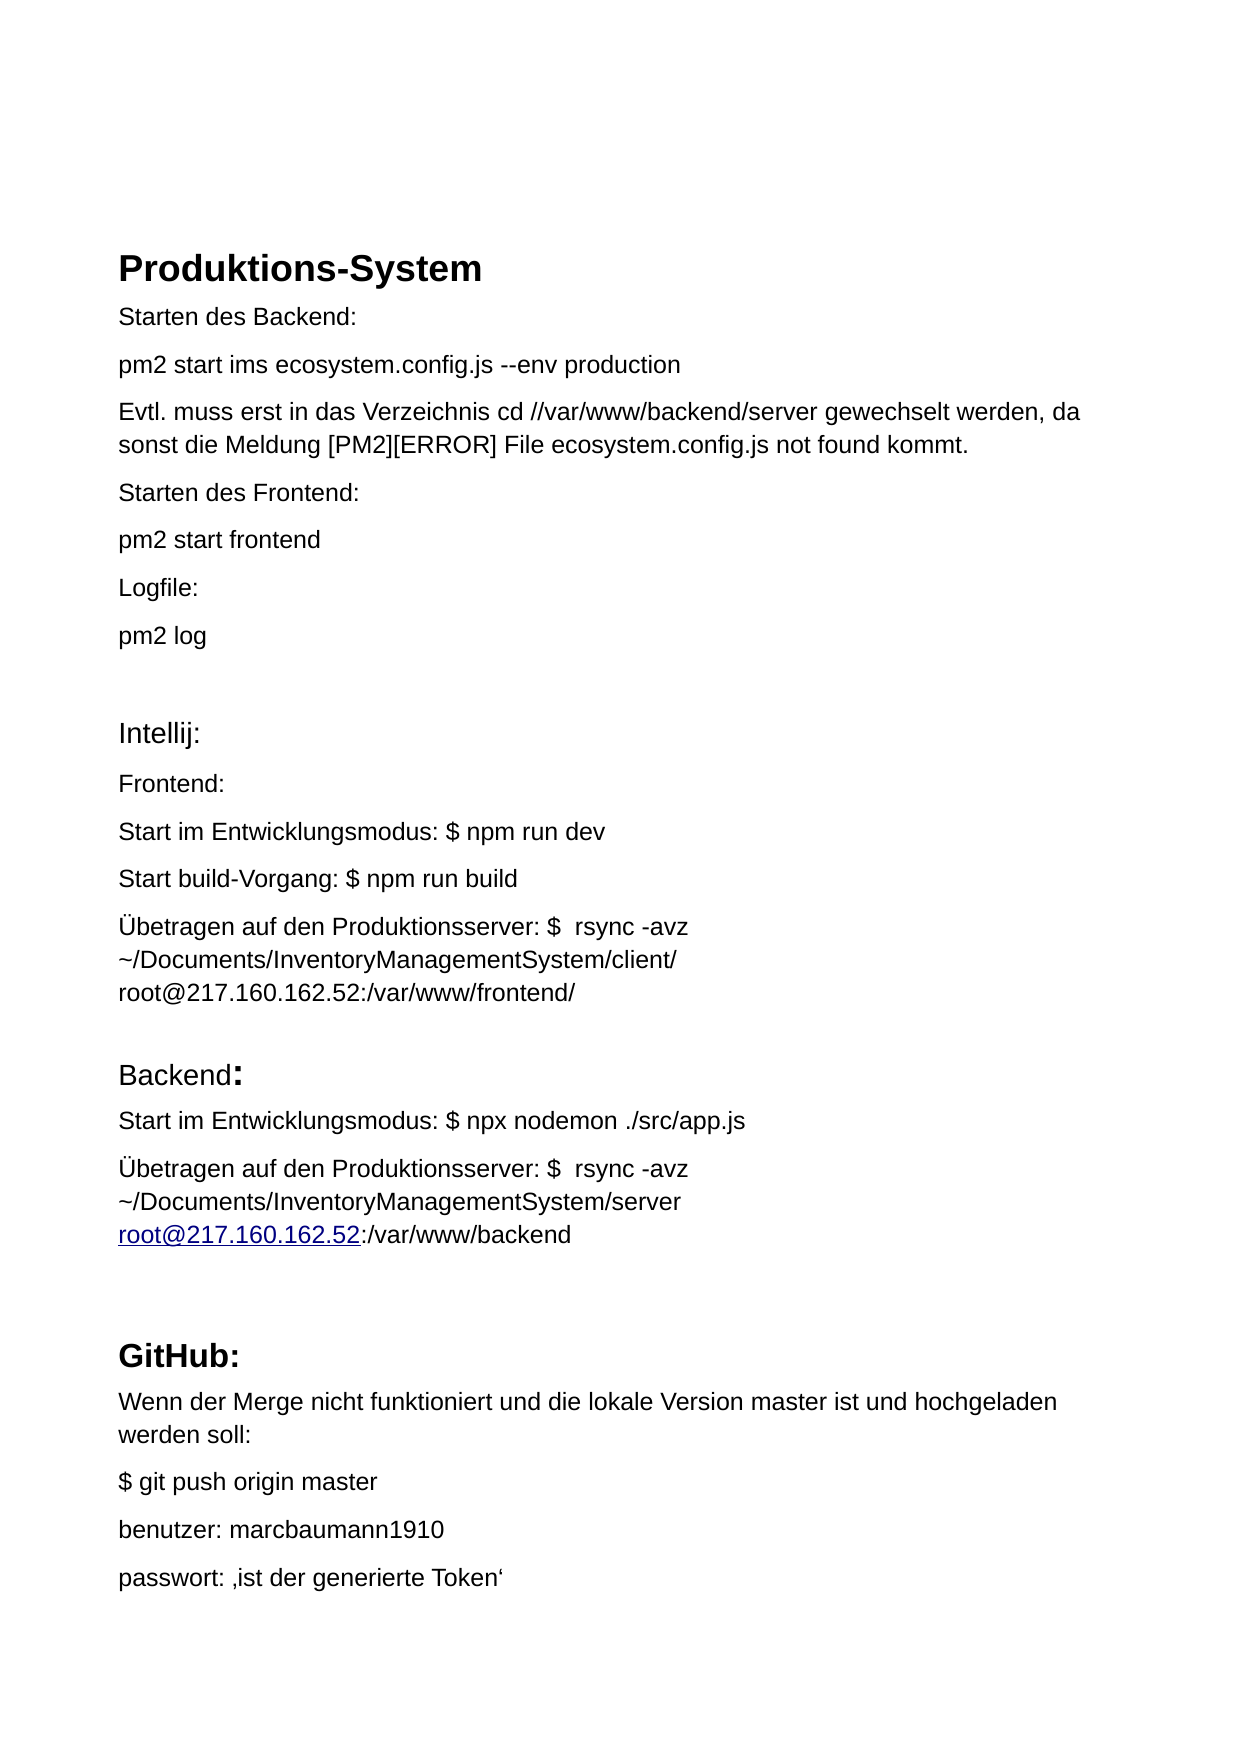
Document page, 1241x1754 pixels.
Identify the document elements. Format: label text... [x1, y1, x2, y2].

text Starten des Backend: [118, 302, 1122, 331]
text Starten des Frontend: [118, 478, 1122, 507]
subtitle Backend: [118, 1050, 1122, 1093]
text Logfile: [118, 573, 1122, 602]
text pm2 start frontend [118, 525, 1122, 554]
text $ git push origin master [118, 1467, 1122, 1496]
text Start im Entwicklungsmodus: $ npx nodemon ./src/app.js [118, 1106, 1122, 1135]
text pm2 log [118, 621, 1122, 649]
text Start build-Vorgang: $ npm run build [118, 864, 1122, 893]
subtitle GitHub: [118, 1336, 1122, 1374]
text Übetragen auf den Produktionsserver: $ rsync -avz ~/Documents/InventoryManagementSystem/client/ root@217.160.162.52:/var/www/frontend/ [118, 912, 1122, 1007]
text Frontend: [118, 769, 1122, 798]
text Übetragen auf den Produktionsserver: $ rsync -avz ~/Documents/InventoryManagementSystem/server root@217.160.162.52:/var/www/backend [118, 1154, 1122, 1248]
text Wenn der Merge nicht funktioniert und die lokale Version master ist und hochgeladen werden soll: [118, 1387, 1122, 1448]
text passwort: ‚ist der generierte Token‘ [118, 1562, 1122, 1591]
text Intellij: [118, 716, 1122, 749]
text Start im Entwicklungsmodus: $ npm run dev [118, 817, 1122, 845]
text pm2 start ims ecosystem.config.js --env production [118, 349, 1122, 378]
text benutzer: marcbaumann1910 [118, 1515, 1122, 1544]
subtitle Produktions-System [118, 246, 1122, 289]
text Evtl. muss erst in das Verzeichnis cd //var/www/backend/server gewechselt werden, da sonst die Meldung [PM2][ERROR] File ecosystem.config.js not found kommt. [118, 397, 1122, 459]
